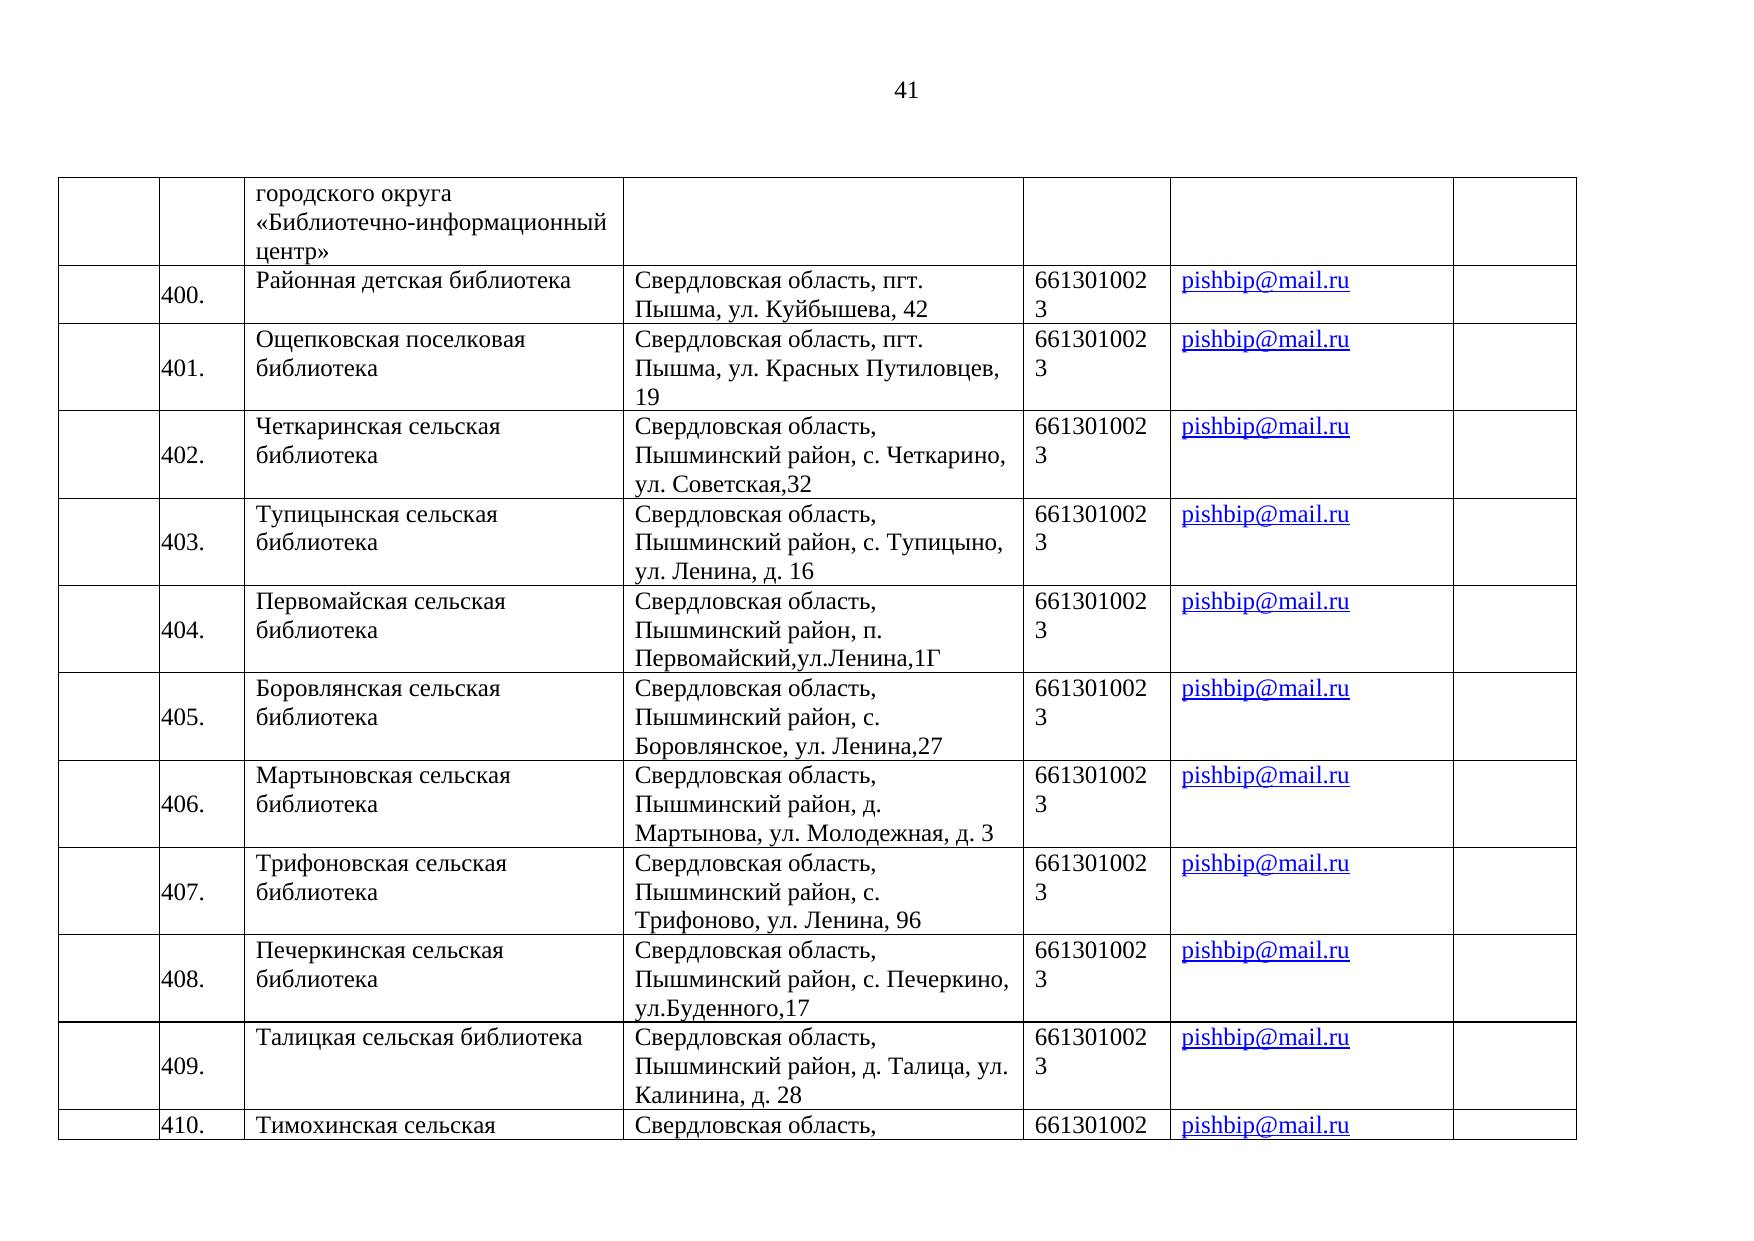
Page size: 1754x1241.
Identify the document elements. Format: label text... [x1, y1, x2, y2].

table_cell 6613010023 [1024, 266, 1170, 323]
table_cell Свердловская область, пгт. Пышма, ул. Куйбышева, 42 [624, 266, 1023, 323]
table_cell [160, 499, 244, 585]
table_cell [1454, 178, 1576, 264]
table_cell Свердловская область, [624, 1110, 1023, 1138]
table_cell [1454, 499, 1576, 585]
table_cell Мартыновская сельская библиотека [245, 761, 623, 847]
table_cell Трифоновская сельская библиотека [245, 848, 623, 934]
table_cell [59, 1110, 159, 1138]
table_cell 6613010023 [1024, 411, 1170, 498]
table_cell [160, 178, 244, 264]
table_cell pishbip@mail.ru [1171, 411, 1453, 498]
table_cell [59, 178, 159, 264]
table_cell [1454, 761, 1576, 847]
table_cell pishbip@mail.ru [1171, 848, 1453, 934]
table_cell Тимохинская сельская [245, 1110, 623, 1138]
table_cell [59, 411, 159, 498]
table_cell pishbip@mail.ru [1171, 586, 1453, 672]
table_cell 6613010023 [1024, 848, 1170, 934]
table_cell Свердловская область, Пышминский район, п. Первомайский,ул.Ленина,1Г [624, 586, 1023, 672]
table_cell городского округа «Библиотечно-информационный центр» [245, 178, 623, 264]
table_cell [160, 586, 244, 672]
table_cell pishbip@mail.ru [1171, 266, 1453, 323]
table_cell 6613010023 [1024, 935, 1170, 1021]
table_cell pishbip@mail.ru [1171, 673, 1453, 759]
table_cell pishbip@mail.ru [1171, 1110, 1453, 1138]
table_cell Районная детская библиотека [245, 266, 623, 323]
table_cell [59, 266, 159, 323]
table_cell 6613010023 [1024, 499, 1170, 585]
table_cell [1024, 178, 1170, 264]
table_cell pishbip@mail.ru [1171, 324, 1453, 410]
table_cell [1454, 324, 1576, 410]
table_cell Свердловская область, Пышминский район, д. Талица, ул. Калинина, д. 28 [624, 1023, 1023, 1109]
table_cell [1454, 848, 1576, 934]
table_cell Свердловская область, Пышминский район, с. Трифоново, ул. Ленина, 96 [624, 848, 1023, 934]
table_cell Свердловская область, Пышминский район, с. Четкарино, ул. Советская,32 [624, 411, 1023, 498]
table_cell [160, 324, 244, 410]
table_cell Свердловская область, Пышминский район, с. Боровлянское, ул. Ленина,27 [624, 673, 1023, 759]
table_cell Свердловская область, пгт. Пышма, ул. Красных Путиловцев, 19 [624, 324, 1023, 410]
table_cell 661301002 [1024, 1110, 1170, 1138]
table_cell [160, 1110, 244, 1138]
table_cell [1454, 1023, 1576, 1109]
table_cell [1454, 935, 1576, 1021]
table_cell Свердловская область, Пышминский район, с. Тупицыно, ул. Ленина, д. 16 [624, 499, 1023, 585]
table_cell [59, 673, 159, 759]
table_cell pishbip@mail.ru [1171, 935, 1453, 1021]
table_cell Свердловская область, Пышминский район, с. Печеркино, ул.Буденного,17 [624, 935, 1023, 1021]
table_cell 6613010023 [1024, 761, 1170, 847]
table_cell [160, 935, 244, 1021]
table_cell pishbip@mail.ru [1171, 499, 1453, 585]
table_cell pishbip@mail.ru [1171, 1023, 1453, 1109]
table_cell [624, 178, 1023, 264]
table_cell [59, 499, 159, 585]
table_cell Четкаринская сельская библиотека [245, 411, 623, 498]
table_cell [59, 935, 159, 1021]
table_cell [160, 1023, 244, 1109]
table_cell [1171, 178, 1453, 264]
table_cell 6613010023 [1024, 586, 1170, 672]
table_cell [1454, 1110, 1576, 1138]
table_cell Печеркинская сельская библиотека [245, 935, 623, 1021]
table_cell [160, 761, 244, 847]
table_cell [1454, 411, 1576, 498]
table_cell [59, 324, 159, 410]
table_cell Тупицынская сельская библиотека [245, 499, 623, 585]
table_cell Первомайская сельская библиотека [245, 586, 623, 672]
table_cell pishbip@mail.ru [1171, 761, 1453, 847]
table_cell [1454, 586, 1576, 672]
table_cell [1454, 266, 1576, 323]
table_cell [59, 848, 159, 934]
table_cell Свердловская область, Пышминский район, д. Мартынова, ул. Молодежная, д. 3 [624, 761, 1023, 847]
table_cell [59, 761, 159, 847]
table_cell Боровлянская сельская библиотека [245, 673, 623, 759]
table_cell [160, 848, 244, 934]
table_cell Талицкая сельская библиотека [245, 1023, 623, 1109]
table_cell [1454, 673, 1576, 759]
table_cell 6613010023 [1024, 324, 1170, 410]
table_cell 6613010023 [1024, 1023, 1170, 1109]
table_cell Ощепковская поселковая библиотека [245, 324, 623, 410]
table_cell [160, 266, 244, 323]
table_cell [59, 1023, 159, 1109]
table_cell [59, 586, 159, 672]
table_cell 6613010023 [1024, 673, 1170, 759]
table_cell [160, 411, 244, 498]
table_cell [160, 673, 244, 759]
